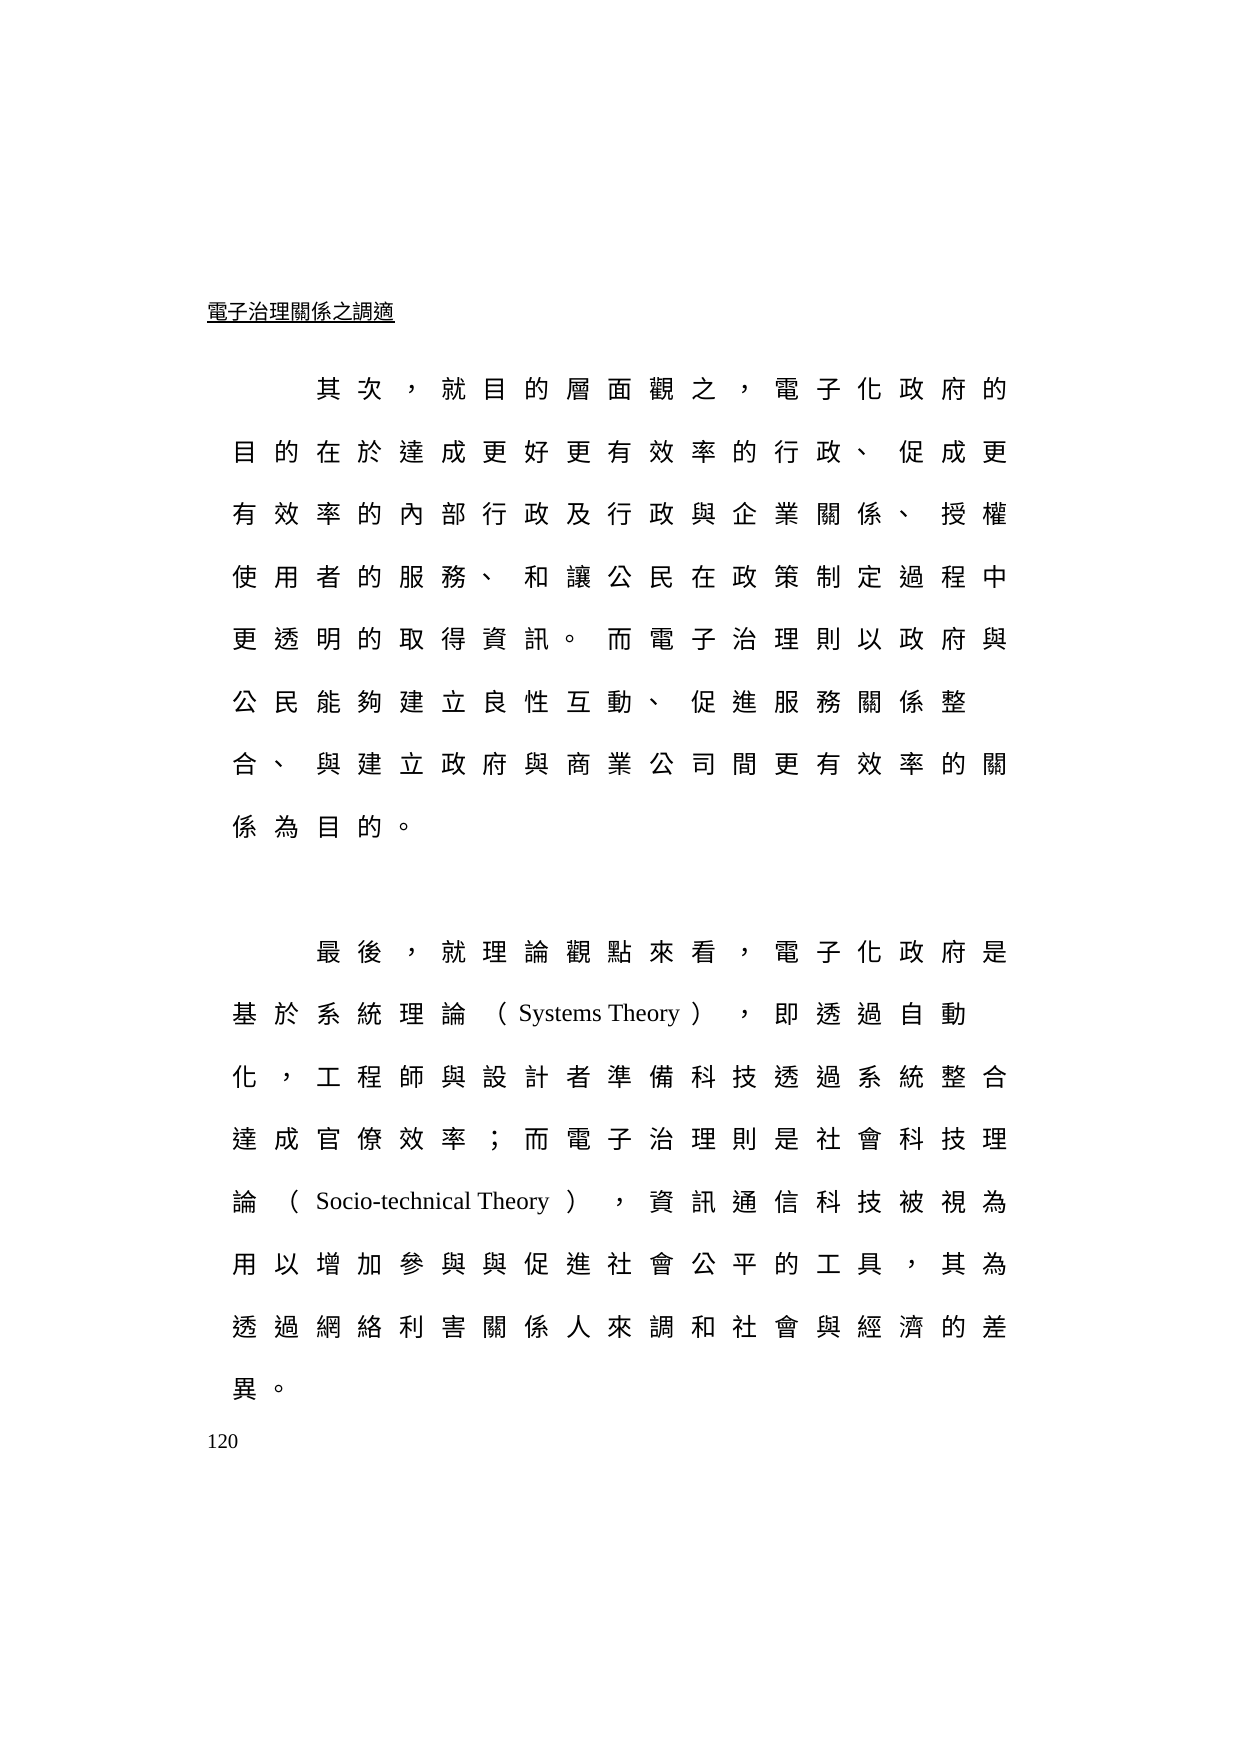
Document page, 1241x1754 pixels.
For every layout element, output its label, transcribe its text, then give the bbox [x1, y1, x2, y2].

text 最後，就理論觀點來看，電子化政府是基於系統理論（Systems Theory），即透過自動化，工程師與設計者準備科技透過系統整合達成官僚效率；而電子治理則是社會科技理論（Socio-technical Theory），資訊通信科技被視為用以增加參與與促進社會公平的工具，其為透過網絡利害關係人來調和社會與經濟的差異。 [224, 908, 1016, 1408]
text 其次，就目的層面觀之，電子化政府的目的在於達成更好更有效率的行政、促成更有效率的內部行政及行政與企業關係、授權使用者的服務、和讓公民在政策制定過程中更透明的取得資訊。而電子治理則以政府與公民能夠建立良性互動、促進服務關係整合、與建立政府與商業公司間更有效率的關係為目的。 [224, 346, 1016, 846]
